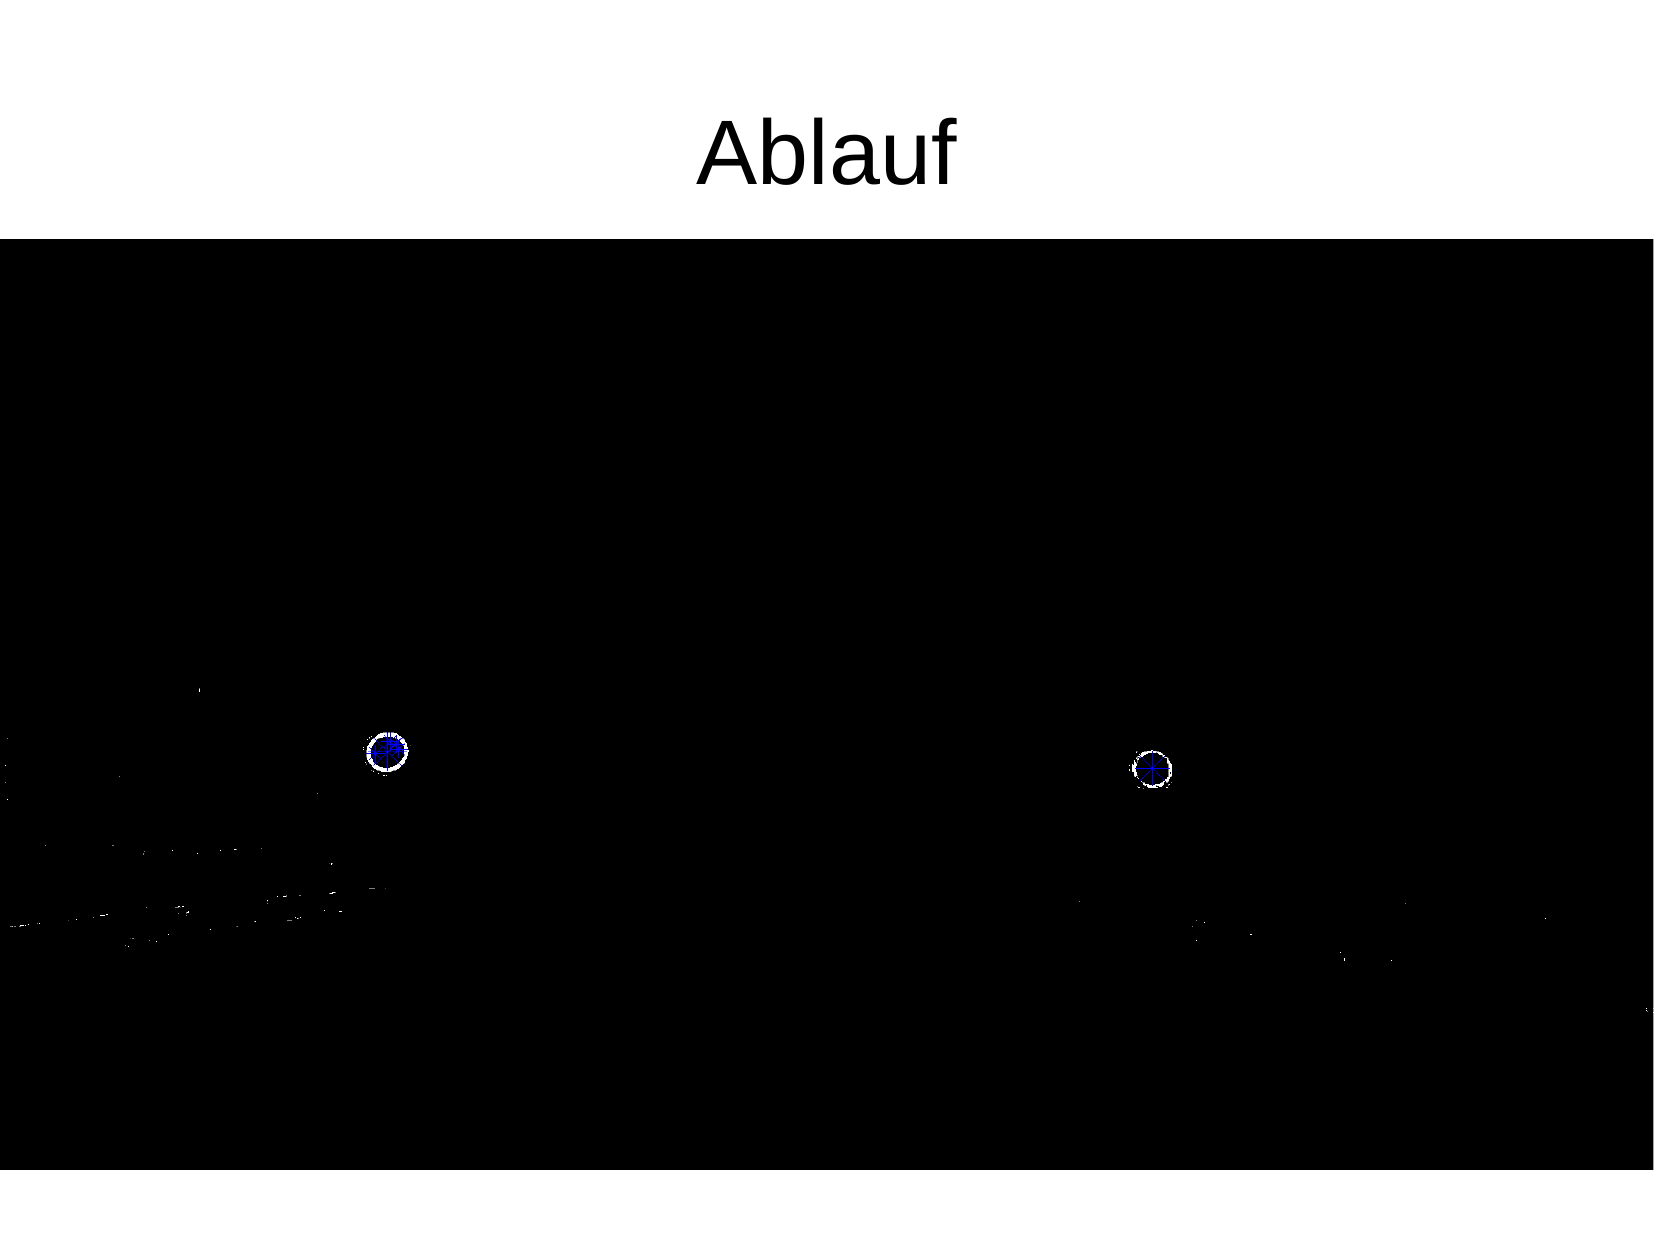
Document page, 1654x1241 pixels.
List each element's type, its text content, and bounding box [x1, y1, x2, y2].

picture [0, 239, 1654, 1170]
title Ablauf [82, 49, 1571, 239]
